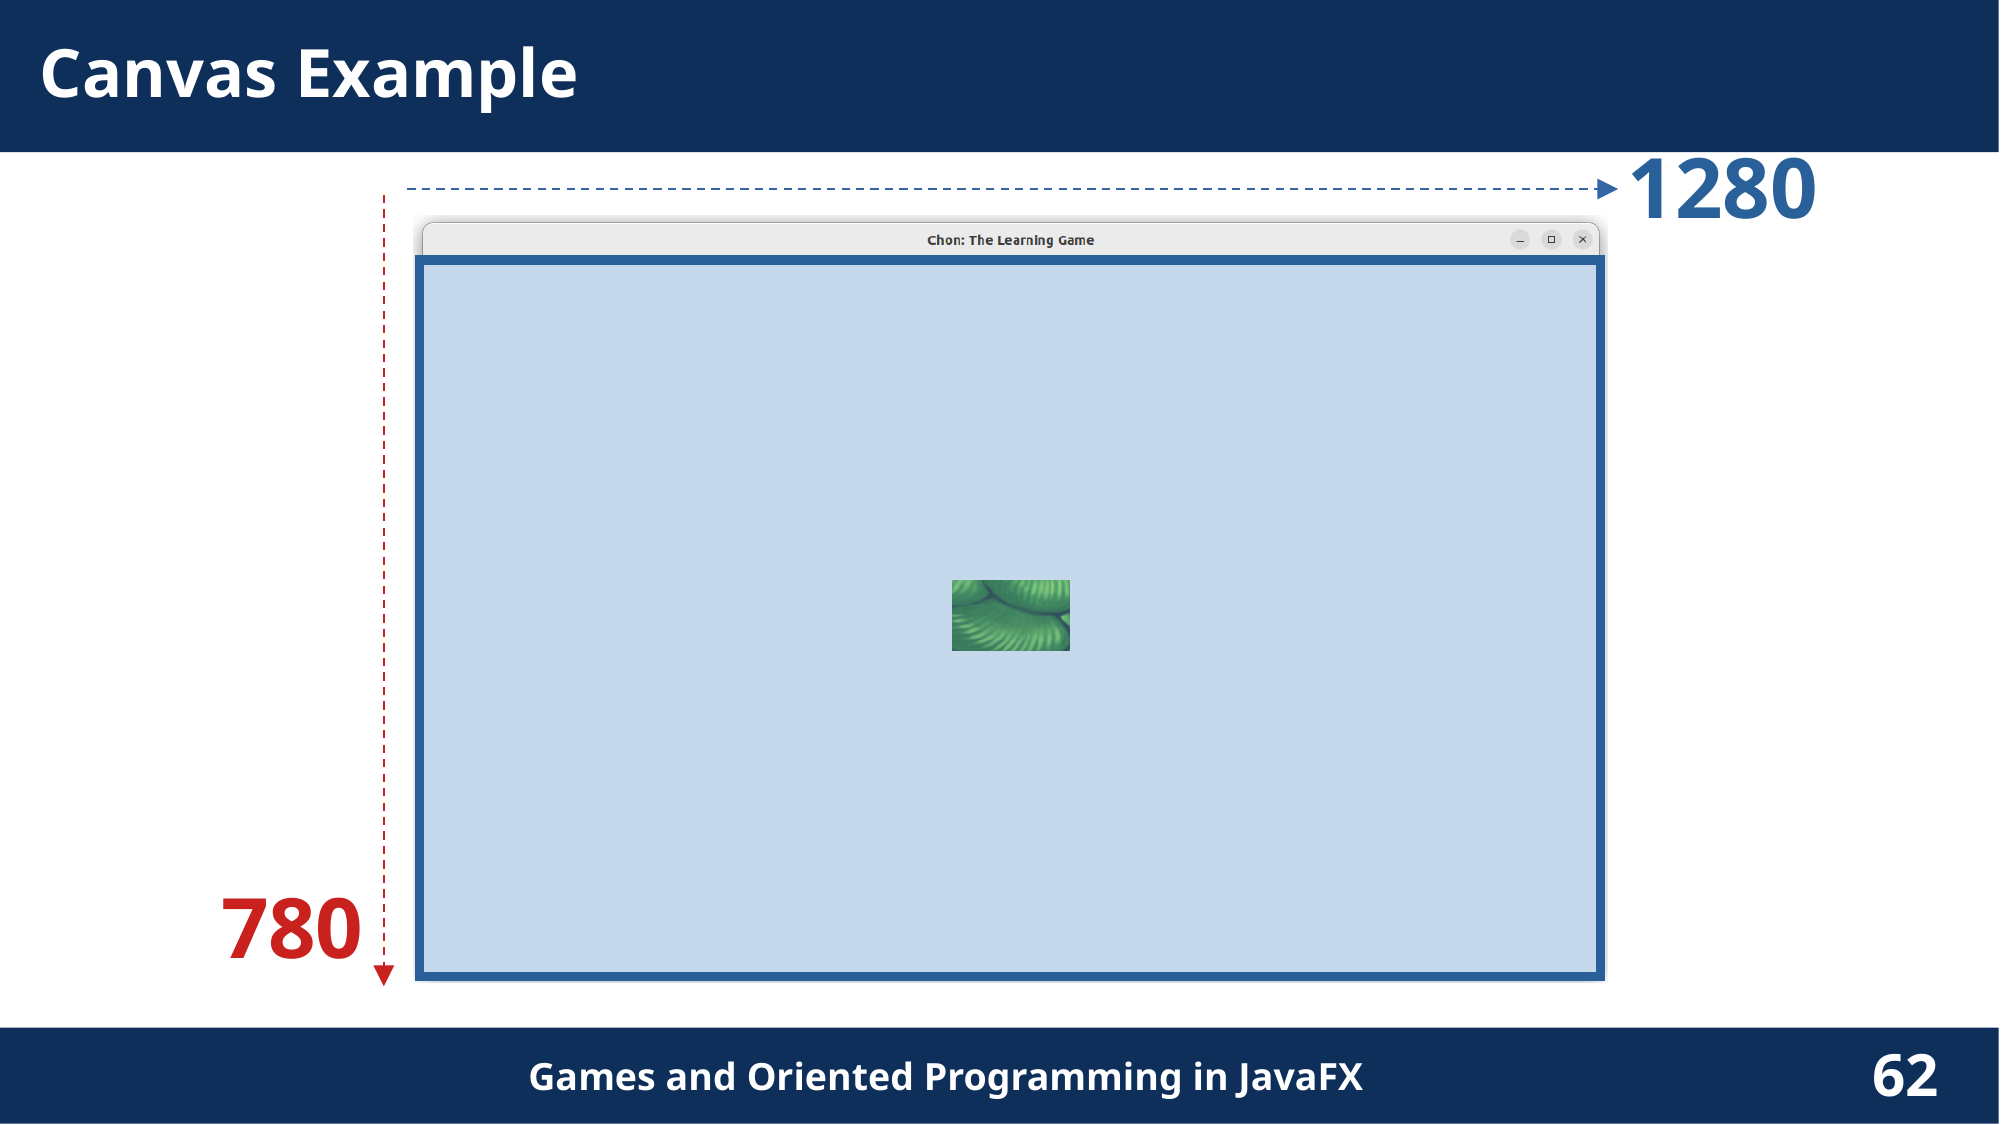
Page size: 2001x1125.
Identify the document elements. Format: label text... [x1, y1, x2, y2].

text_box 780 [183, 867, 402, 983]
picture [413, 215, 1608, 983]
text_box 1280 [1607, 127, 1838, 243]
text_box Canvas Example [25, 23, 1999, 119]
text_box [419, 259, 1601, 977]
